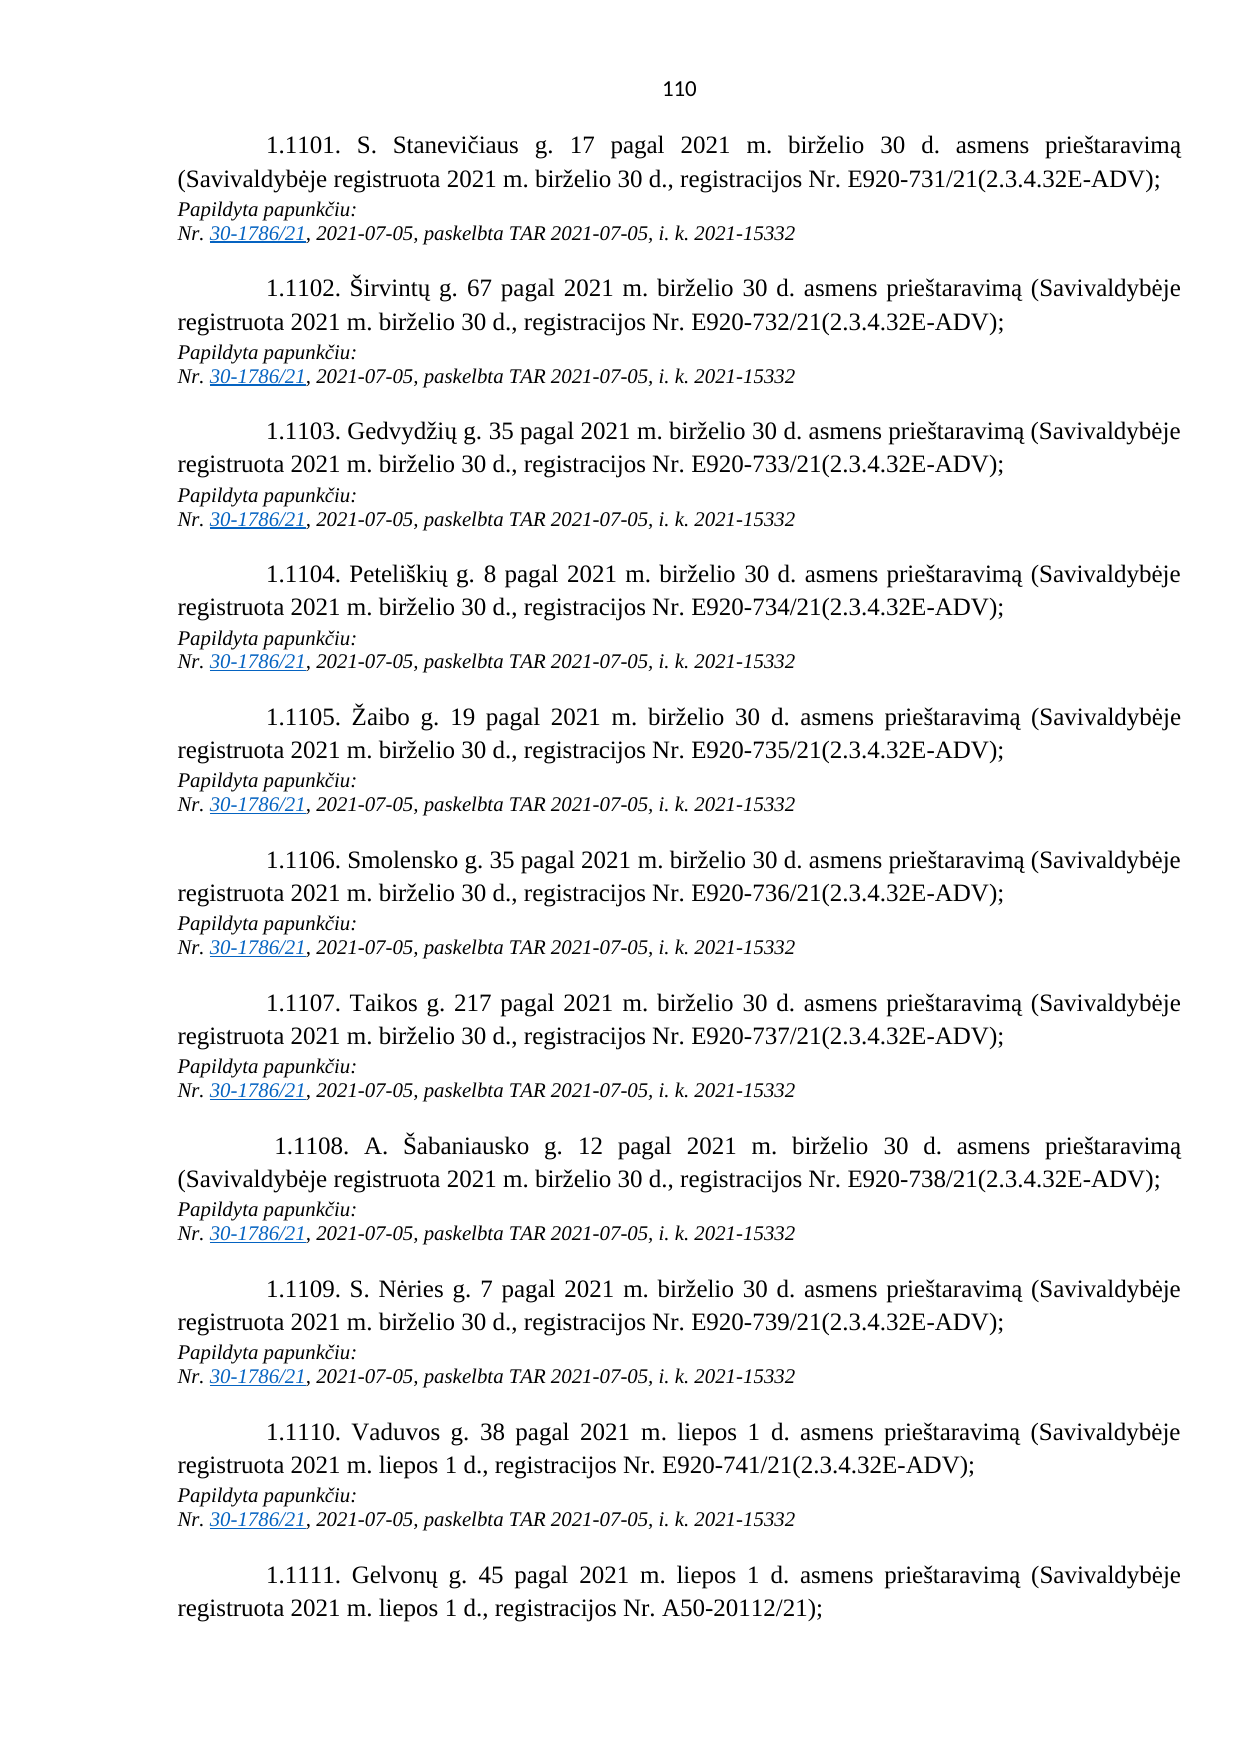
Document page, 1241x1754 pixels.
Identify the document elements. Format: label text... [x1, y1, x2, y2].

text Papildyta papunkčiu: [177, 625, 1181, 649]
text 1.1111. Gelvonų g. 45 pagal 2021 m. liepos 1 d. asmens prieštaravimą (Savivaldybėje registruota 2021 m. liepos 1 d., registracijos Nr. A50-20112/21); [177, 1560, 1181, 1622]
text Papildyta papunkčiu: [177, 1340, 1181, 1364]
text 1.1109. S. Nėries g. 7 pagal 2021 m. birželio 30 d. asmens prieštaravimą (Savivaldybėje registruota 2021 m. birželio 30 d., registracijos Nr. E920-739/21(2.3.4.32E-ADV); [177, 1274, 1181, 1336]
text 1.1101. S. Stanevičiaus g. 17 pagal 2021 m. birželio 30 d. asmens prieštaravimą (Savivaldybėje registruota 2021 m. birželio 30 d., registracijos Nr. E920-731/21(2.3.4.32E-ADV); [177, 131, 1181, 192]
text 1.1104. Peteliškių g. 8 pagal 2021 m. birželio 30 d. asmens prieštaravimą (Savivaldybėje registruota 2021 m. birželio 30 d., registracijos Nr. E920-734/21(2.3.4.32E-ADV); [177, 559, 1181, 621]
text Papildyta papunkčiu: [177, 1054, 1181, 1078]
text Nr. 30-1786/21, 2021-07-05, paskelbta TAR 2021-07-05, i. k. 2021-15332 [177, 1221, 1181, 1245]
text Nr. 30-1786/21, 2021-07-05, paskelbta TAR 2021-07-05, i. k. 2021-15332 [177, 1364, 1181, 1388]
text Nr. 30-1786/21, 2021-07-05, paskelbta TAR 2021-07-05, i. k. 2021-15332 [177, 221, 1181, 245]
text Nr. 30-1786/21, 2021-07-05, paskelbta TAR 2021-07-05, i. k. 2021-15332 [177, 1078, 1181, 1102]
text 1.1107. Taikos g. 217 pagal 2021 m. birželio 30 d. asmens prieštaravimą (Savivaldybėje registruota 2021 m. birželio 30 d., registracijos Nr. E920-737/21(2.3.4.32E-ADV); [177, 988, 1181, 1050]
text Papildyta papunkčiu: [177, 339, 1181, 364]
text Papildyta papunkčiu: [177, 197, 1181, 221]
text Nr. 30-1786/21, 2021-07-05, paskelbta TAR 2021-07-05, i. k. 2021-15332 [177, 935, 1181, 959]
text Nr. 30-1786/21, 2021-07-05, paskelbta TAR 2021-07-05, i. k. 2021-15332 [177, 364, 1181, 388]
text Nr. 30-1786/21, 2021-07-05, paskelbta TAR 2021-07-05, i. k. 2021-15332 [177, 507, 1181, 531]
text Papildyta papunkčiu: [177, 482, 1181, 507]
text 1.1108. A. Šabaniausko g. 12 pagal 2021 m. birželio 30 d. asmens prieštaravimą (Savivaldybėje registruota 2021 m. birželio 30 d., registracijos Nr. E920-738/21(2.3.4.32E-ADV); [177, 1131, 1181, 1193]
text Papildyta papunkčiu: [177, 1197, 1181, 1221]
text Papildyta papunkčiu: [177, 768, 1181, 792]
text Nr. 30-1786/21, 2021-07-05, paskelbta TAR 2021-07-05, i. k. 2021-15332 [177, 1507, 1181, 1531]
text Papildyta papunkčiu: [177, 1483, 1181, 1507]
text 1.1103. Gedvydžių g. 35 pagal 2021 m. birželio 30 d. asmens prieštaravimą (Savivaldybėje registruota 2021 m. birželio 30 d., registracijos Nr. E920-733/21(2.3.4.32E-ADV); [177, 416, 1181, 478]
text Nr. 30-1786/21, 2021-07-05, paskelbta TAR 2021-07-05, i. k. 2021-15332 [177, 792, 1181, 816]
text 1.1105. Žaibo g. 19 pagal 2021 m. birželio 30 d. asmens prieštaravimą (Savivaldybėje registruota 2021 m. birželio 30 d., registracijos Nr. E920-735/21(2.3.4.32E-ADV); [177, 702, 1181, 764]
text 1.1102. Širvintų g. 67 pagal 2021 m. birželio 30 d. asmens prieštaravimą (Savivaldybėje registruota 2021 m. birželio 30 d., registracijos Nr. E920-732/21(2.3.4.32E-ADV); [177, 273, 1181, 335]
text Nr. 30-1786/21, 2021-07-05, paskelbta TAR 2021-07-05, i. k. 2021-15332 [177, 649, 1181, 673]
text 1.1106. Smolensko g. 35 pagal 2021 m. birželio 30 d. asmens prieštaravimą (Savivaldybėje registruota 2021 m. birželio 30 d., registracijos Nr. E920-736/21(2.3.4.32E-ADV); [177, 845, 1181, 907]
text 1.1110. Vaduvos g. 38 pagal 2021 m. liepos 1 d. asmens prieštaravimą (Savivaldybėje registruota 2021 m. liepos 1 d., registracijos Nr. E920-741/21(2.3.4.32E-ADV); [177, 1417, 1181, 1479]
text Papildyta papunkčiu: [177, 911, 1181, 935]
